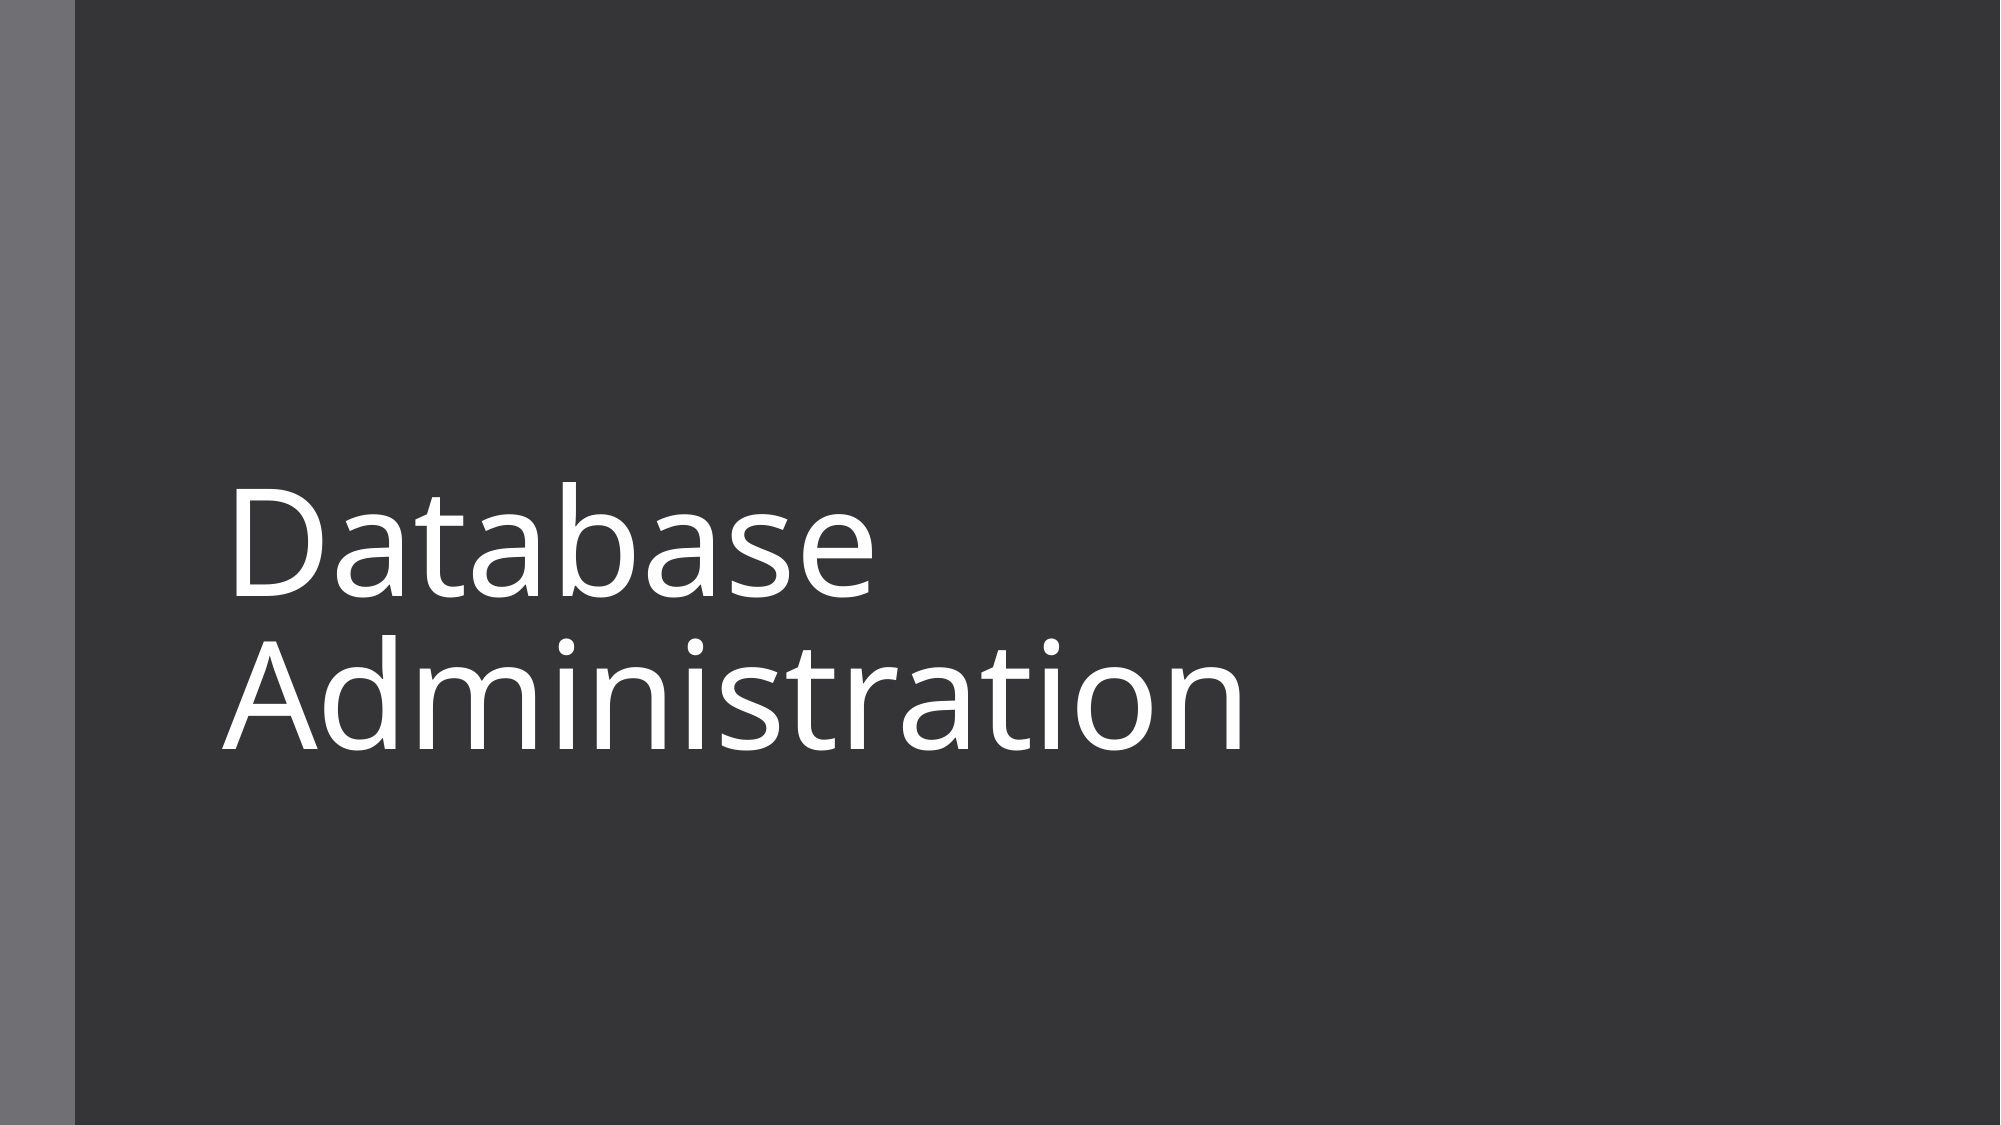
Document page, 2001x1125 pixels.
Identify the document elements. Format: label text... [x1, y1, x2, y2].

title Database Administration [206, 124, 1752, 788]
